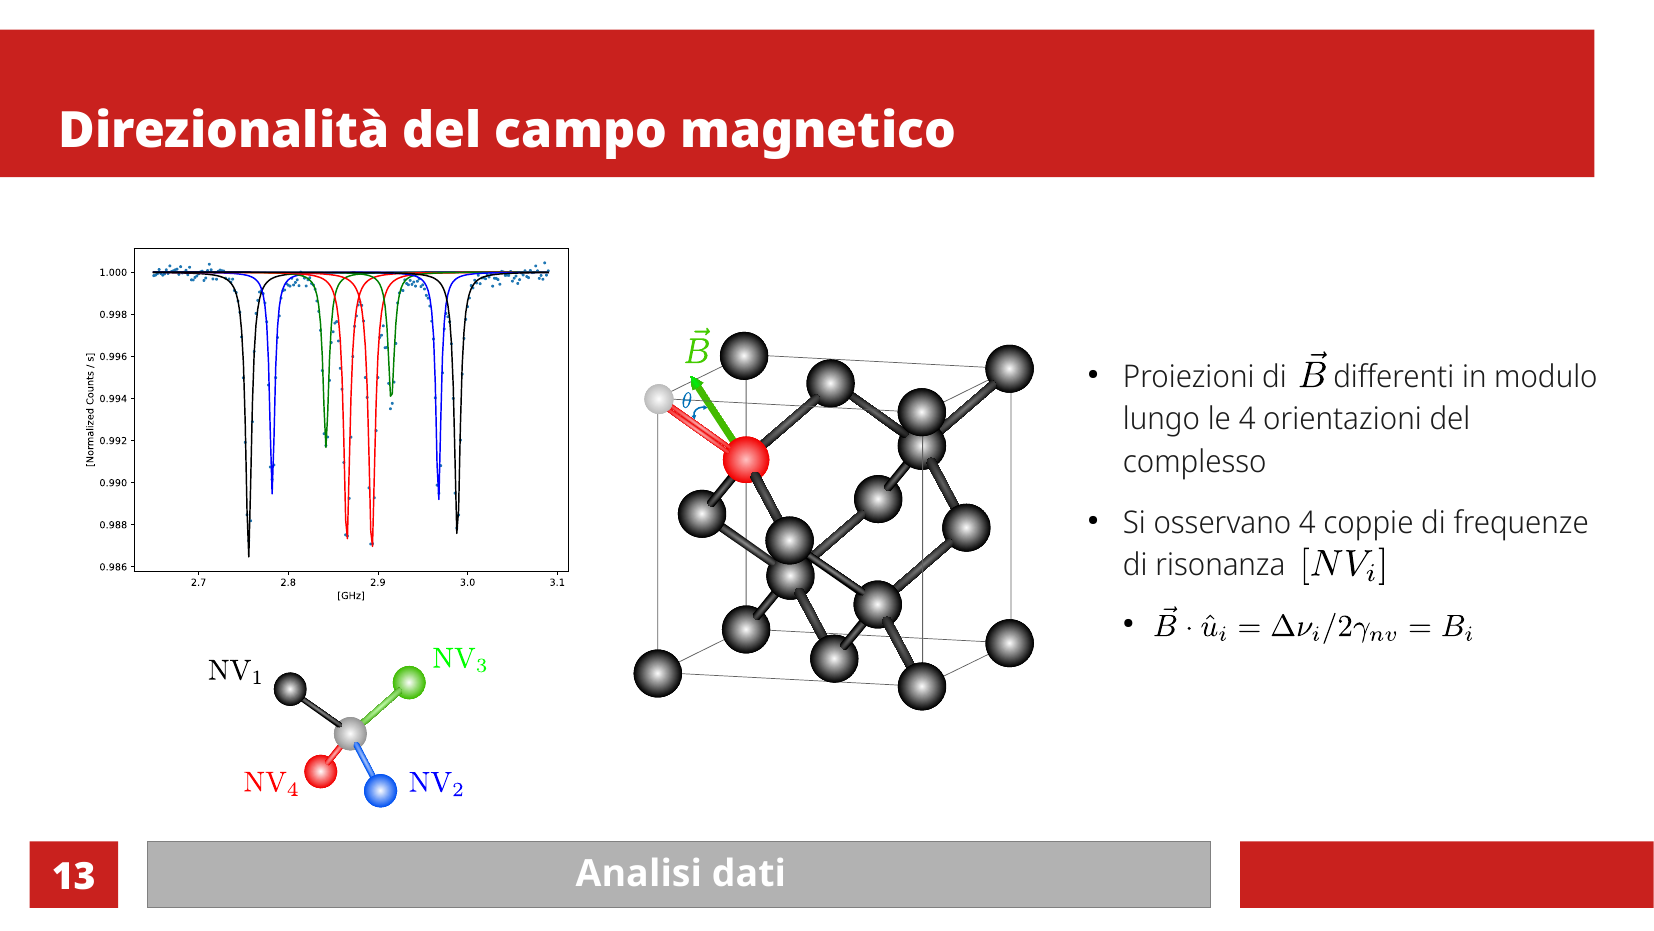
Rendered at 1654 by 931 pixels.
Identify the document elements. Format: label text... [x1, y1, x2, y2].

picture [81, 212, 1087, 858]
text_box [409, 772, 463, 797]
text_box [244, 771, 298, 796]
title Direzionalità del campo magnetico [59, 44, 1595, 163]
text_box [433, 647, 487, 673]
text_box [208, 659, 261, 684]
text_box [1301, 547, 1384, 585]
text_box Analisi dati [155, 838, 1206, 905]
text_box [1299, 351, 1327, 388]
text_box [1154, 606, 1472, 644]
list Proiezioni di differenti in modulo lungo le 4 orientazioni del complesso Si osservano 4 coppie di frequenze di risonanza [1087, 211, 1613, 788]
